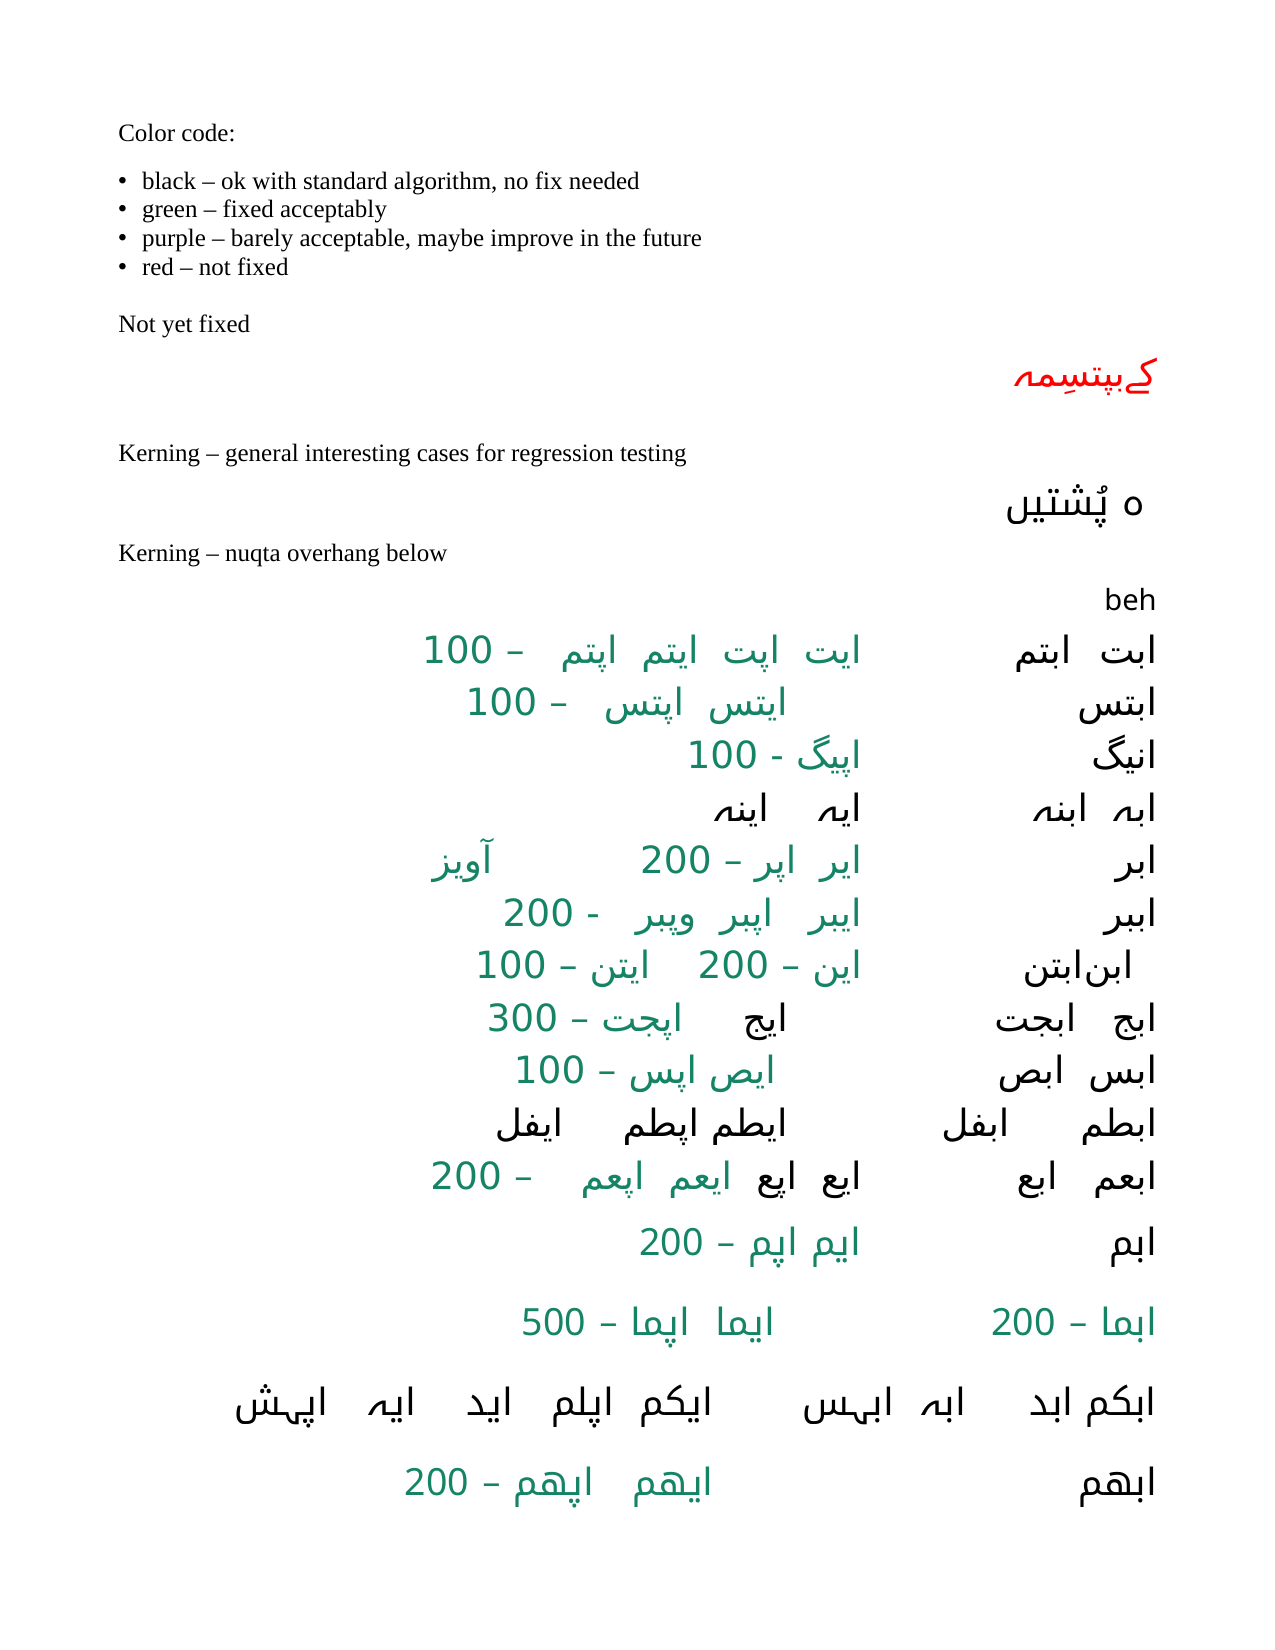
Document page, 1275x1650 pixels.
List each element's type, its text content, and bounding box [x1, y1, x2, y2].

text اببر ایبر اپبر وپبر - 200 [118, 891, 1157, 935]
text ابعم ابع ایع اپع ایعم اپعم – 200 [118, 1154, 1157, 1198]
text ابھم ایھم اپھم – 200 [118, 1447, 1157, 1518]
text ابتس ایتس اپتس – 100 [118, 681, 1157, 724]
text beh [118, 576, 1157, 619]
text ابر ایر اپر – 200 آویز [118, 839, 1157, 882]
text ابج ابجت ایج اپجت – 300 [118, 997, 1157, 1040]
list red – not fixed [118, 252, 1157, 281]
text ابطم ابفل ایطم اپطم ایفل [118, 1102, 1157, 1145]
text Kerning – general interesting cases for regression testing [118, 438, 1157, 467]
text Not yet fixed [118, 309, 1157, 338]
text ابت ابتم ایت اپت ایتم اپتم – 100 [118, 628, 1157, 672]
text ابہ ابنہ ایہ اینہ [118, 786, 1157, 830]
text ابم ایم اپم – 200 [118, 1207, 1157, 1278]
text ابس ابص ایص اپس – 100 [118, 1049, 1157, 1093]
list green – fixed acceptably [118, 194, 1157, 223]
list black – ok with standard algorithm, no fix needed [118, 166, 1157, 194]
text Color code: [118, 118, 1157, 147]
text ہ پُشتیں [118, 467, 1157, 538]
text ابن ابتن این – 200 ایتن – 100 [118, 944, 1157, 988]
list purple – barely acceptable, maybe improve in the future [118, 223, 1157, 252]
text Kerning – nuqta overhang below [118, 538, 1157, 567]
text کےبپتسِمہ [118, 338, 1157, 409]
text ابکم ابد ابہ ابہس ایکم اپلم اید ایہ اپہش [118, 1367, 1157, 1438]
text ابما – 200 ایما اپما – 500 [118, 1287, 1157, 1358]
text انیگ اپیگ - 100 [118, 733, 1157, 777]
